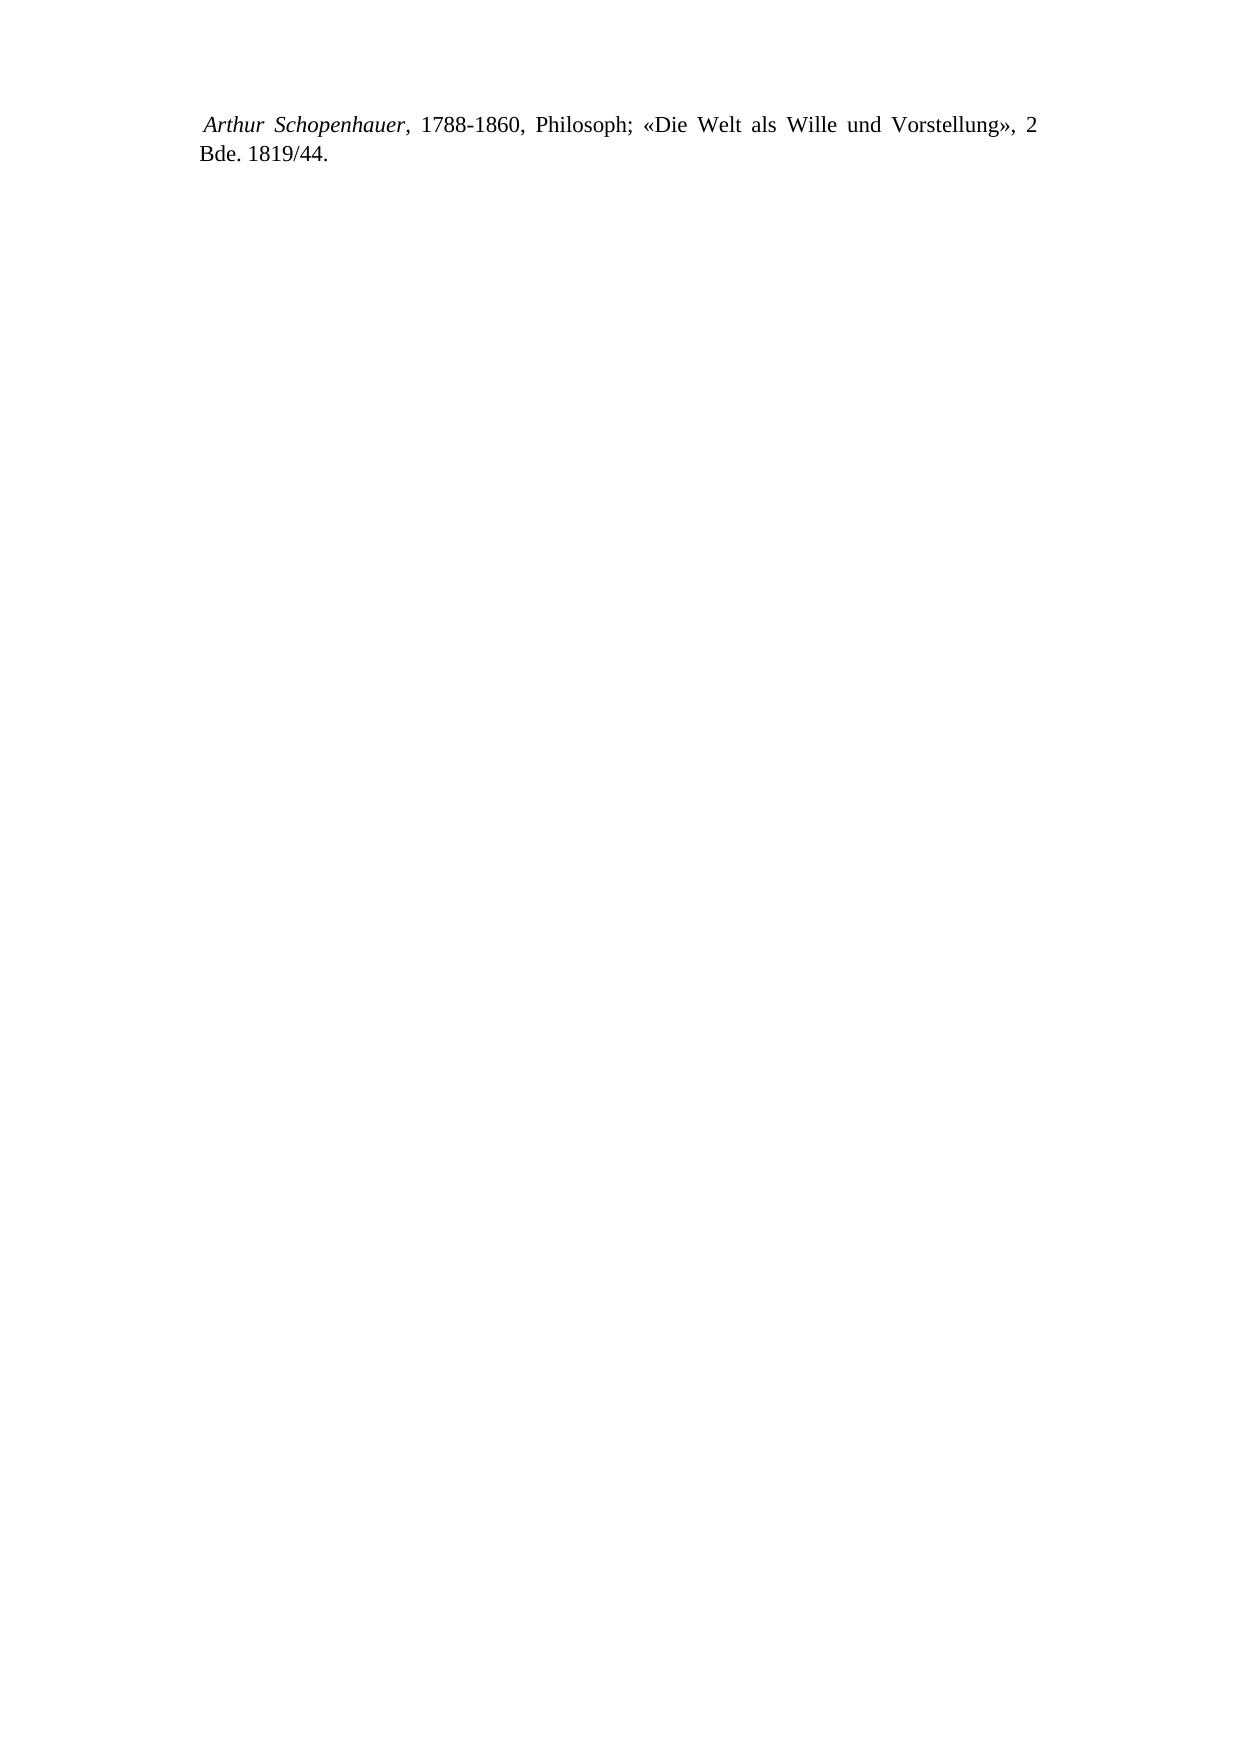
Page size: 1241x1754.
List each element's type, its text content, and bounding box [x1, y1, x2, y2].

text Arthur Schopenhauer, 1788-1860, Philosoph; «Die Welt als Wille und Vorstellung», 2 Bde. 1819/44. [199, 111, 1038, 167]
